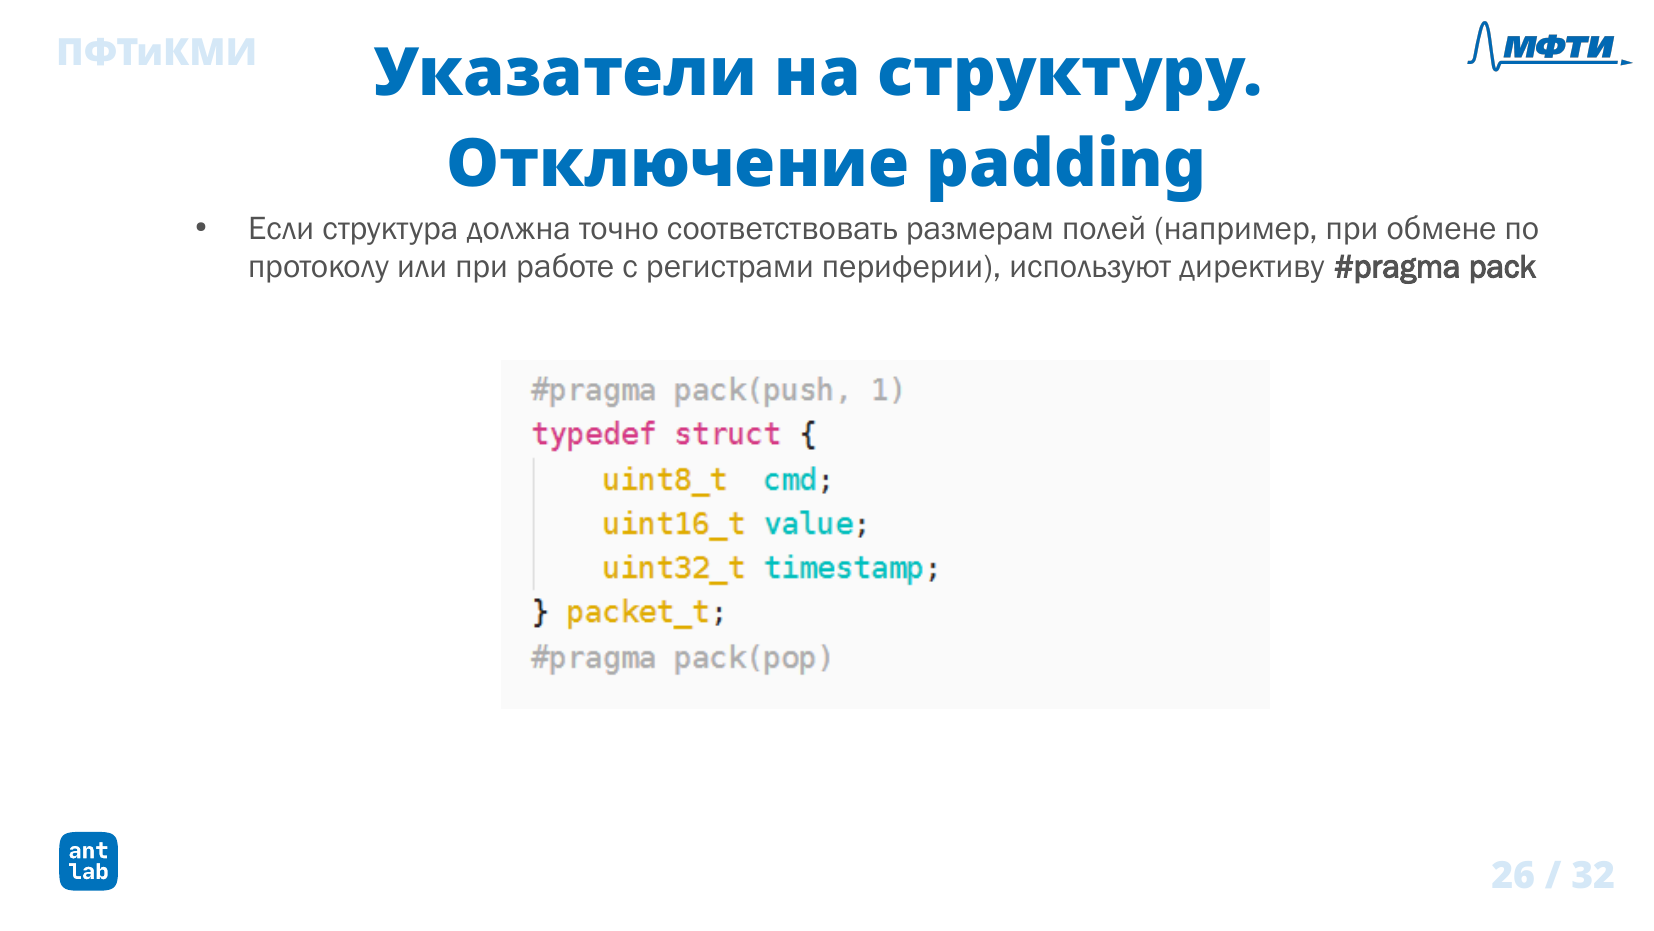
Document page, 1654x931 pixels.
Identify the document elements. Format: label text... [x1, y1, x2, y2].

picture [1446, 0, 1654, 93]
list Если структура должна точно соответствовать размерам полей (например, при обмене по протоколу или при работе с регистрами периферии), используют директиву #pragma pack [177, 209, 1571, 355]
picture [501, 360, 1270, 709]
title Указатели на структуру. Отключение padding [82, 20, 1571, 209]
